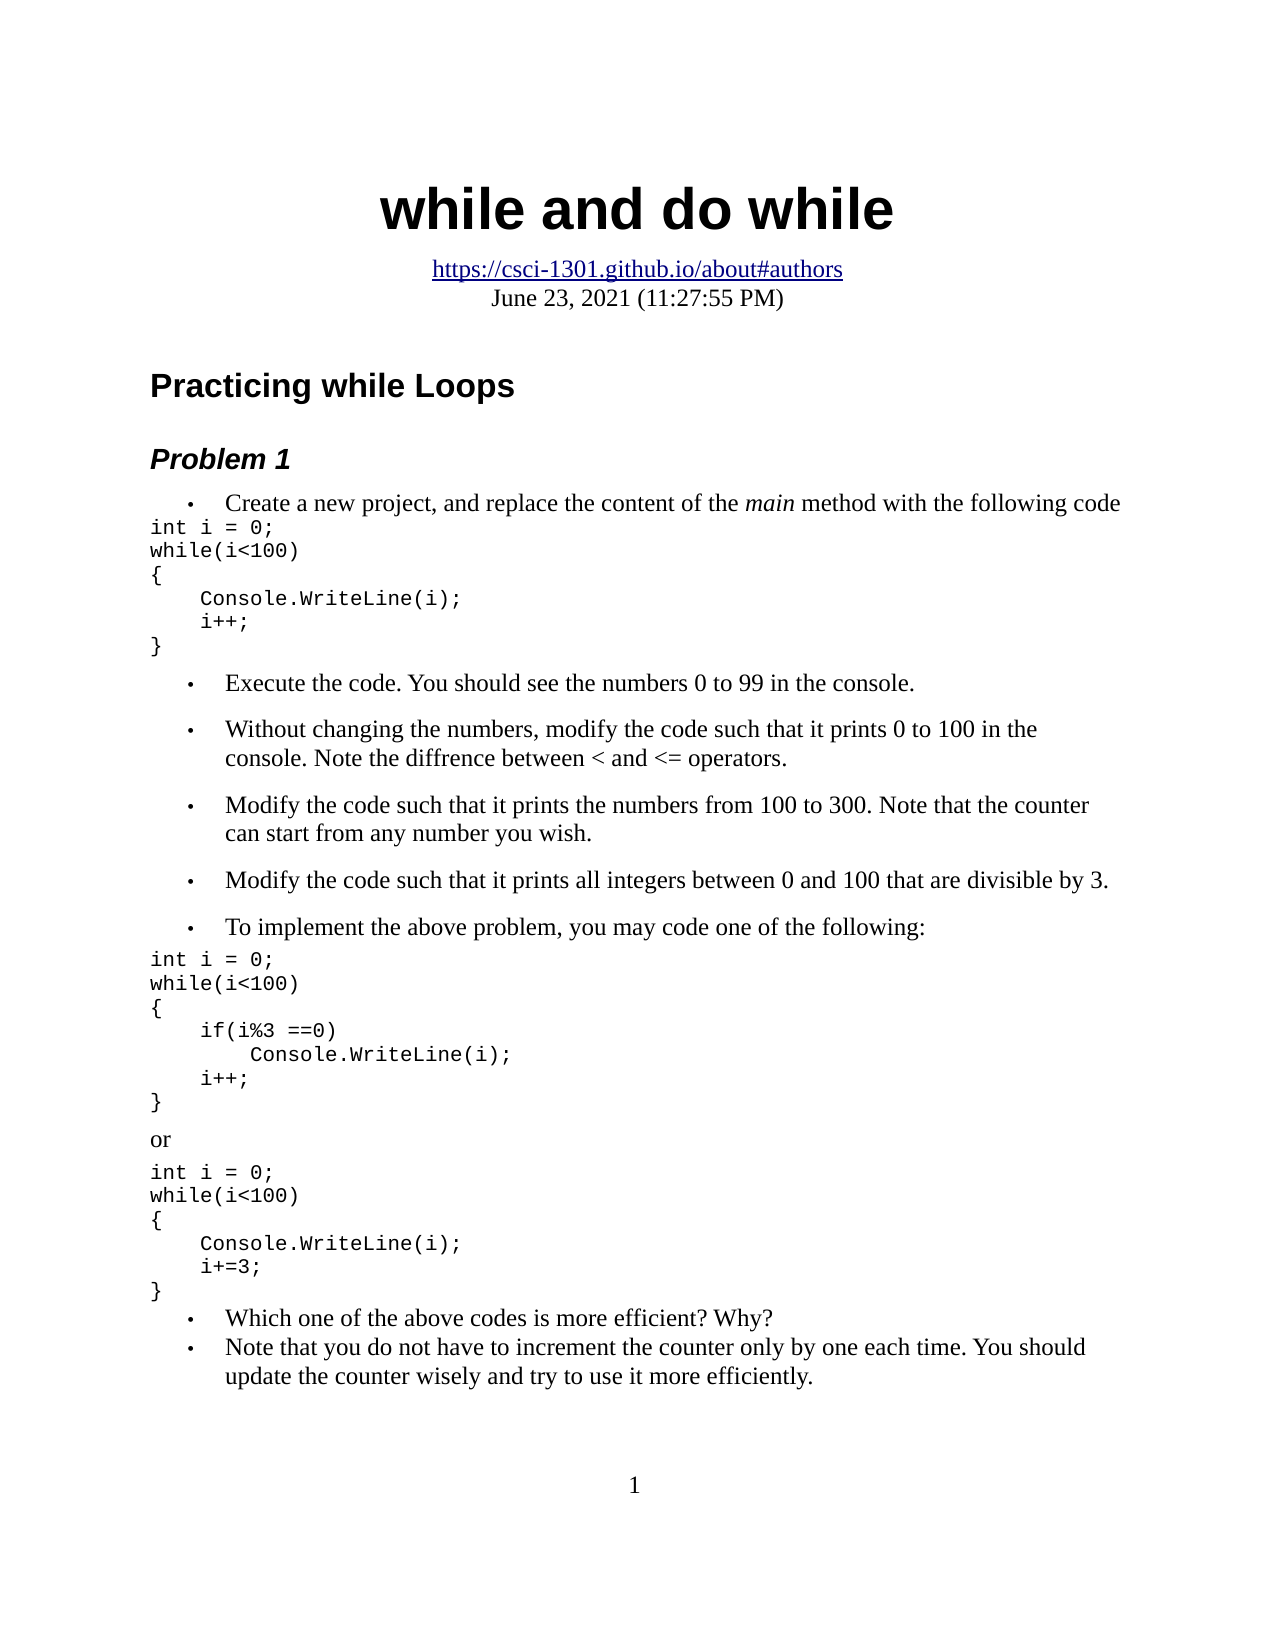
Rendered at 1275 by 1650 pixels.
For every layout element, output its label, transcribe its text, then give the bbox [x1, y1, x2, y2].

text Console.WriteLine(i); [150, 588, 1125, 611]
text June 23, 2021 (11:27:55 PM) [150, 283, 1125, 312]
text } [150, 635, 1125, 659]
list Modify the code such that it prints the numbers from 100 to 300. Note that the counter can start from any number you wish. [187, 790, 1125, 847]
text { [150, 997, 1125, 1020]
text i++; [150, 611, 1125, 635]
text i+=3; [150, 1256, 1125, 1280]
text } [150, 1091, 1125, 1115]
text { [150, 1209, 1125, 1233]
text { [150, 564, 1125, 588]
text int i = 0; [150, 517, 1125, 540]
list Note that you do not have to increment the counter only by one each time. You should update the counter wisely and try to use it more efficiently. [187, 1332, 1125, 1390]
text Console.WriteLine(i); [150, 1233, 1125, 1256]
text if(i%3 ==0) [150, 1020, 1125, 1044]
title while and do while [150, 175, 1125, 242]
text int i = 0; [150, 1162, 1125, 1185]
text } [150, 1280, 1125, 1303]
subtitle Problem 1 [150, 442, 1125, 476]
text i++; [150, 1068, 1125, 1091]
list Create a new project, and replace the content of the main method with the following code [187, 488, 1125, 517]
subtitle Practicing while Loops [150, 366, 1125, 404]
text while(i<100) [150, 1185, 1125, 1209]
text or [150, 1124, 1125, 1153]
list Without changing the numbers, modify the code such that it prints 0 to 100 in the console. Note the diffrence between < and <= operators. [187, 714, 1125, 772]
text while(i<100) [150, 540, 1125, 564]
list To implement the above problem, you may code one of the following: [187, 912, 1125, 941]
text Console.WriteLine(i); [150, 1044, 1125, 1068]
list Execute the code. You should see the numbers 0 to 99 in the console. [187, 668, 1125, 696]
list Modify the code such that it prints all integers between 0 and 100 that are divisible by 3. [187, 865, 1125, 894]
text while(i<100) [150, 973, 1125, 997]
list Which one of the above codes is more efficient? Why? [187, 1303, 1125, 1332]
text int i = 0; [150, 949, 1125, 973]
text https://csci-1301.github.io/about#authors [150, 254, 1125, 283]
